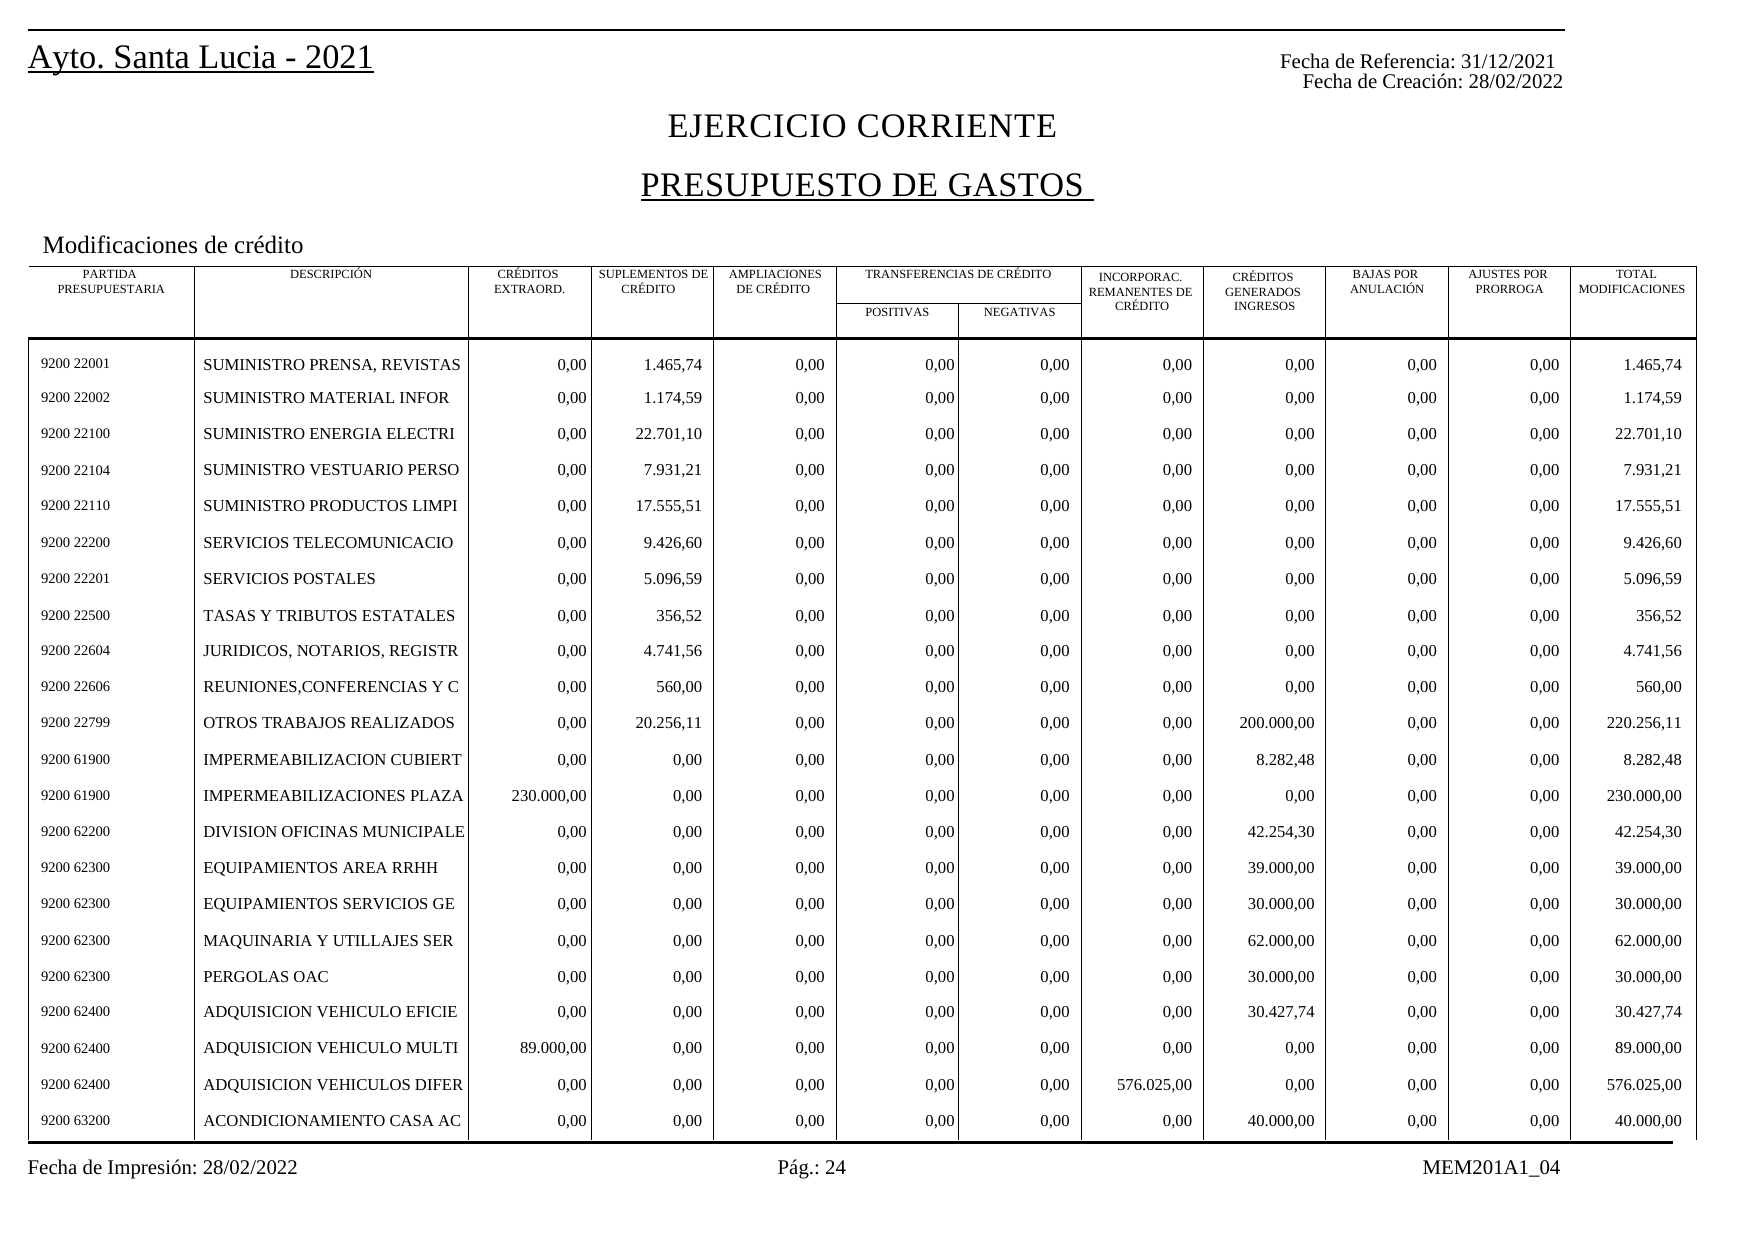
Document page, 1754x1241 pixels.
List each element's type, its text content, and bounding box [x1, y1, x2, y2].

table_cell 0,00 [1449, 813, 1570, 849]
table_cell 9200 61900 [29, 777, 194, 813]
table_cell 0,00 [592, 849, 713, 885]
table_cell 0,00 [1326, 813, 1448, 849]
table_cell 0,00 [469, 596, 591, 632]
table_cell 0,00 [469, 1066, 591, 1102]
table_cell 5.096,59 [592, 560, 713, 596]
table_cell 0,00 [592, 994, 713, 1030]
table_cell 9200 22002 [29, 379, 194, 416]
table_cell 40.000,00 [1204, 1102, 1325, 1140]
table_cell 356,52 [1571, 596, 1696, 632]
table_cell 0,00 [714, 705, 836, 741]
table_cell 5.096,59 [1571, 560, 1696, 596]
table_cell 0,00 [469, 524, 591, 560]
table_cell 0,00 [1326, 451, 1448, 487]
text Ayto. Santa Lucia - 2021 Fecha de Referencia: 31/12/2021 [27, 40, 1697, 76]
table_cell 0,00 [959, 922, 1081, 957]
table_cell 576.025,00 [1571, 1066, 1696, 1102]
table_cell 0,00 [1449, 451, 1570, 487]
table_cell 0,00 [1449, 487, 1570, 524]
table_cell IMPERMEABILIZACION CUBIERT [195, 741, 468, 777]
table_cell OTROS TRABAJOS REALIZADOS [195, 705, 468, 741]
table_cell 0,00 [714, 632, 836, 668]
table_cell TASAS Y TRIBUTOS ESTATALES [195, 596, 468, 632]
table_cell POSITIVAS [837, 304, 958, 337]
table_cell 20.256,11 [592, 705, 713, 741]
table_cell 30.427,74 [1571, 994, 1696, 1030]
table_cell 0,00 [1326, 596, 1448, 632]
table_cell NEGATIVAS [959, 304, 1081, 337]
table_cell 0,00 [1326, 741, 1448, 777]
table_cell 0,00 [837, 669, 958, 704]
table_cell 0,00 [469, 1102, 591, 1140]
table_cell 0,00 [714, 379, 836, 416]
table_cell 0,00 [959, 669, 1081, 704]
table_header SUPLEMENTOS DE CRÉDITO [592, 267, 713, 337]
table_cell 0,00 [714, 849, 836, 885]
table_cell 0,00 [1326, 849, 1448, 885]
table_cell 62.000,00 [1204, 922, 1325, 957]
table_cell 220.256,11 [1571, 705, 1696, 741]
table_cell 0,00 [1082, 669, 1203, 704]
table_cell 0,00 [837, 922, 958, 957]
text Fecha de Impresión: 28/02/2022 Pág.: 24 MEM201A1_04 [27, 1156, 1697, 1179]
table_cell 9200 22001 [29, 340, 194, 379]
table_cell 0,00 [469, 669, 591, 704]
table_cell 0,00 [1449, 669, 1570, 704]
table_cell 0,00 [1204, 416, 1325, 451]
table_cell ADQUISICION VEHICULO MULTI [195, 1030, 468, 1066]
table_cell 9200 22110 [29, 487, 194, 524]
table_cell 0,00 [1449, 632, 1570, 668]
table_cell IMPERMEABILIZACIONES PLAZA [195, 777, 468, 813]
table_cell 0,00 [1204, 596, 1325, 632]
table_cell ACONDICIONAMIENTO CASA AC [195, 1102, 468, 1140]
table_cell 0,00 [959, 958, 1081, 993]
table_cell 0,00 [1449, 922, 1570, 957]
table_cell 0,00 [1204, 1030, 1325, 1066]
table_cell 0,00 [1204, 451, 1325, 487]
table_cell 42.254,30 [1204, 813, 1325, 849]
table_cell 0,00 [837, 1102, 958, 1140]
table_cell 0,00 [714, 777, 836, 813]
table_cell 0,00 [592, 813, 713, 849]
table_cell 0,00 [1449, 379, 1570, 416]
table_cell SERVICIOS POSTALES [195, 560, 468, 596]
table_cell 0,00 [837, 849, 958, 885]
text PRESUPUESTO DE GASTOS [27, 167, 1697, 204]
table_cell 560,00 [592, 669, 713, 704]
table_cell 0,00 [1082, 777, 1203, 813]
table_header AJUSTES POR PRORROGA [1449, 267, 1570, 337]
table_cell 9200 61900 [29, 741, 194, 777]
table_cell 0,00 [959, 632, 1081, 668]
table_cell 0,00 [714, 596, 836, 632]
table_cell 9200 62300 [29, 958, 194, 993]
table_cell 0,00 [1326, 958, 1448, 993]
table_cell 0,00 [1082, 340, 1203, 379]
table_cell 9200 22604 [29, 632, 194, 668]
table_header TRANSFERENCIAS DE CRÉDITO [837, 267, 1081, 303]
table_cell 0,00 [1326, 669, 1448, 704]
table_cell REUNIONES,CONFERENCIAS Y C [195, 669, 468, 704]
table_cell 0,00 [714, 922, 836, 957]
table_cell 0,00 [592, 1066, 713, 1102]
table_cell SUMINISTRO MATERIAL INFOR [195, 379, 468, 416]
table_cell 0,00 [959, 560, 1081, 596]
table_cell SUMINISTRO PRODUCTOS LIMPI [195, 487, 468, 524]
table_cell 0,00 [837, 451, 958, 487]
table_cell SUMINISTRO ENERGIA ELECTRI [195, 416, 468, 451]
table_cell 0,00 [1082, 1030, 1203, 1066]
table_cell 0,00 [714, 416, 836, 451]
table_cell 0,00 [1082, 596, 1203, 632]
table_cell 0,00 [837, 596, 958, 632]
table_cell 30.000,00 [1204, 885, 1325, 922]
table_cell 9200 62400 [29, 1030, 194, 1066]
table_cell 0,00 [837, 340, 958, 379]
table_cell 0,00 [1082, 813, 1203, 849]
text Fecha de Creación: 28/02/2022 [1302, 76, 1697, 91]
table_cell 0,00 [469, 416, 591, 451]
table_cell 0,00 [959, 813, 1081, 849]
table_cell 0,00 [1326, 487, 1448, 524]
table_cell 0,00 [469, 451, 591, 487]
table_cell 0,00 [469, 849, 591, 885]
table_cell 0,00 [1326, 885, 1448, 922]
table_cell 0,00 [1326, 994, 1448, 1030]
table_cell 0,00 [1204, 777, 1325, 813]
table_cell 30.000,00 [1571, 885, 1696, 922]
table_cell 0,00 [1326, 1102, 1448, 1140]
table_cell 0,00 [959, 777, 1081, 813]
table_cell 89.000,00 [469, 1030, 591, 1066]
table_cell 0,00 [1326, 416, 1448, 451]
table_cell ADQUISICION VEHICULO EFICIE [195, 994, 468, 1030]
table_cell 0,00 [1204, 1066, 1325, 1102]
table_cell 39.000,00 [1204, 849, 1325, 885]
table_cell 0,00 [837, 885, 958, 922]
table_cell 0,00 [1082, 705, 1203, 741]
table_cell 0,00 [959, 340, 1081, 379]
table_cell 30.000,00 [1204, 958, 1325, 993]
table_cell 0,00 [1204, 669, 1325, 704]
table_cell 1.465,74 [1571, 340, 1696, 379]
table_cell 0,00 [1082, 1102, 1203, 1140]
table_cell 0,00 [1326, 1030, 1448, 1066]
table_cell 0,00 [1449, 560, 1570, 596]
table_cell 0,00 [1449, 705, 1570, 741]
table_cell 0,00 [1449, 416, 1570, 451]
table_cell DIVISION OFICINAS MUNICIPALE [195, 813, 468, 849]
table_cell 0,00 [1449, 1030, 1570, 1066]
table_cell 0,00 [1326, 922, 1448, 957]
table_cell 30.000,00 [1571, 958, 1696, 993]
table_cell 0,00 [959, 1102, 1081, 1140]
table_cell 0,00 [1082, 994, 1203, 1030]
table_cell 0,00 [1082, 416, 1203, 451]
table_cell 0,00 [714, 741, 836, 777]
table_cell 0,00 [469, 813, 591, 849]
table_cell 4.741,56 [592, 632, 713, 668]
table_cell 0,00 [837, 1030, 958, 1066]
table_cell 0,00 [959, 994, 1081, 1030]
table_cell 0,00 [959, 705, 1081, 741]
table_cell 0,00 [469, 379, 591, 416]
table_cell 0,00 [959, 524, 1081, 560]
table_cell 0,00 [469, 705, 591, 741]
table_cell 356,52 [592, 596, 713, 632]
table_cell 0,00 [959, 1066, 1081, 1102]
table_cell 1.465,74 [592, 340, 713, 379]
table_cell 9200 22200 [29, 524, 194, 560]
table_cell 0,00 [1082, 451, 1203, 487]
table_cell 1.174,59 [1571, 379, 1696, 416]
table_cell 8.282,48 [1571, 741, 1696, 777]
table_cell EQUIPAMIENTOS AREA RRHH [195, 849, 468, 885]
table_cell SUMINISTRO PRENSA, REVISTAS [195, 340, 468, 379]
table_cell 0,00 [1204, 524, 1325, 560]
table_cell 0,00 [469, 958, 591, 993]
table_cell 0,00 [1082, 379, 1203, 416]
table_cell 0,00 [1326, 632, 1448, 668]
table_cell 0,00 [714, 340, 836, 379]
table_cell 30.427,74 [1204, 994, 1325, 1030]
table_cell 9200 62200 [29, 813, 194, 849]
text EJERCICIO CORRIENTE [27, 108, 1697, 144]
table_cell ADQUISICION VEHICULOS DIFER [195, 1066, 468, 1102]
table_header TOTAL MODIFICACIONES [1571, 267, 1696, 337]
table_cell 0,00 [1204, 340, 1325, 379]
table_cell 0,00 [469, 487, 591, 524]
table_cell 89.000,00 [1571, 1030, 1696, 1066]
table_cell 17.555,51 [592, 487, 713, 524]
table_cell 0,00 [714, 885, 836, 922]
table_cell 0,00 [1326, 705, 1448, 741]
table_cell 9200 22606 [29, 669, 194, 704]
table_cell 0,00 [1449, 885, 1570, 922]
table_cell 0,00 [592, 885, 713, 922]
table_cell 0,00 [592, 1102, 713, 1140]
table_cell 0,00 [1449, 777, 1570, 813]
table_header INCORPORAC. REMANENTES DE CRÉDITO [1082, 267, 1203, 337]
table_cell 0,00 [1082, 885, 1203, 922]
table_cell 9200 63200 [29, 1102, 194, 1140]
table_cell 0,00 [837, 705, 958, 741]
table_cell 0,00 [1082, 741, 1203, 777]
table_cell 0,00 [1204, 487, 1325, 524]
table_cell 0,00 [1204, 632, 1325, 668]
table_cell 0,00 [1449, 596, 1570, 632]
table_cell 0,00 [469, 340, 591, 379]
table_cell 0,00 [959, 487, 1081, 524]
table_cell 0,00 [469, 741, 591, 777]
table_cell 17.555,51 [1571, 487, 1696, 524]
table_cell SUMINISTRO VESTUARIO PERSO [195, 451, 468, 487]
table_cell MAQUINARIA Y UTILLAJES SER [195, 922, 468, 957]
table_cell 0,00 [837, 1066, 958, 1102]
table_cell 0,00 [959, 379, 1081, 416]
table_cell 0,00 [959, 885, 1081, 922]
table_header CRÉDITOS EXTRAORD. [469, 267, 591, 337]
table_cell 0,00 [469, 632, 591, 668]
table_cell 0,00 [837, 994, 958, 1030]
table_cell 40.000,00 [1571, 1102, 1696, 1140]
table_cell 9200 22500 [29, 596, 194, 632]
table_cell 0,00 [469, 994, 591, 1030]
table_cell 9200 62300 [29, 922, 194, 957]
table_cell 0,00 [1449, 741, 1570, 777]
table_cell 0,00 [959, 1030, 1081, 1066]
table_cell 9200 62300 [29, 849, 194, 885]
table_cell 0,00 [714, 451, 836, 487]
table_cell 0,00 [714, 669, 836, 704]
table_cell 0,00 [1082, 560, 1203, 596]
table_cell 0,00 [714, 1030, 836, 1066]
table_cell 39.000,00 [1571, 849, 1696, 885]
table_cell 0,00 [592, 922, 713, 957]
table_cell 0,00 [714, 560, 836, 596]
table_cell 0,00 [1082, 632, 1203, 668]
table_cell 0,00 [1326, 524, 1448, 560]
table_header BAJAS POR ANULACIÓN [1326, 267, 1448, 337]
table_cell 8.282,48 [1204, 741, 1325, 777]
table_cell 0,00 [1326, 1066, 1448, 1102]
table_cell 0,00 [1082, 487, 1203, 524]
table_cell 22.701,10 [1571, 416, 1696, 451]
table_header PARTIDA PRESUPUESTARIA [29, 267, 194, 337]
table_cell 560,00 [1571, 669, 1696, 704]
table_cell 0,00 [714, 958, 836, 993]
table_cell 9200 62400 [29, 1066, 194, 1102]
table_cell SERVICIOS TELECOMUNICACIO [195, 524, 468, 560]
table_cell 0,00 [714, 524, 836, 560]
table_cell 0,00 [714, 1066, 836, 1102]
table_cell 62.000,00 [1571, 922, 1696, 957]
table_cell 576.025,00 [1082, 1066, 1203, 1102]
table_cell 42.254,30 [1571, 813, 1696, 849]
table_cell 0,00 [959, 596, 1081, 632]
table_cell 230.000,00 [469, 777, 591, 813]
table_cell 0,00 [592, 1030, 713, 1066]
table_cell 0,00 [1449, 958, 1570, 993]
table_cell 0,00 [592, 958, 713, 993]
table_cell 0,00 [1326, 340, 1448, 379]
table_cell EQUIPAMIENTOS SERVICIOS GE [195, 885, 468, 922]
table_cell 0,00 [1204, 379, 1325, 416]
table_cell 9200 22201 [29, 560, 194, 596]
table_cell 0,00 [837, 416, 958, 451]
table_cell 0,00 [469, 560, 591, 596]
table_cell 0,00 [714, 994, 836, 1030]
table_cell 0,00 [1449, 849, 1570, 885]
table_cell 0,00 [469, 922, 591, 957]
table_cell 0,00 [837, 487, 958, 524]
table_cell 9.426,60 [1571, 524, 1696, 560]
table_cell 9.426,60 [592, 524, 713, 560]
table_cell 9200 22104 [29, 451, 194, 487]
table_cell 0,00 [1082, 524, 1203, 560]
table_header DESCRIPCIÓN [195, 267, 468, 337]
table_cell 0,00 [1082, 849, 1203, 885]
table_cell 0,00 [1449, 994, 1570, 1030]
table_cell 0,00 [1449, 1066, 1570, 1102]
table_cell 0,00 [959, 741, 1081, 777]
table_cell 0,00 [837, 524, 958, 560]
table_cell 0,00 [714, 487, 836, 524]
text Modificaciones de crédito [42, 232, 1697, 258]
table_cell 0,00 [1449, 1102, 1570, 1140]
table_cell 7.931,21 [592, 451, 713, 487]
table_cell 0,00 [959, 849, 1081, 885]
table_cell 0,00 [1082, 958, 1203, 993]
table_cell 0,00 [1204, 560, 1325, 596]
table_cell 0,00 [837, 632, 958, 668]
table_cell 0,00 [837, 813, 958, 849]
table_cell 0,00 [592, 777, 713, 813]
table_cell 0,00 [592, 741, 713, 777]
table_cell 0,00 [1449, 340, 1570, 379]
table_cell 4.741,56 [1571, 632, 1696, 668]
table_cell 9200 22100 [29, 416, 194, 451]
table_cell 0,00 [1326, 777, 1448, 813]
table_cell 22.701,10 [592, 416, 713, 451]
table_cell 0,00 [837, 379, 958, 416]
table_cell 0,00 [714, 813, 836, 849]
table_cell 200.000,00 [1204, 705, 1325, 741]
table_cell PERGOLAS OAC [195, 958, 468, 993]
table_cell 1.174,59 [592, 379, 713, 416]
table_cell 0,00 [1326, 379, 1448, 416]
table_cell 0,00 [469, 885, 591, 922]
table_cell 9200 22799 [29, 705, 194, 741]
table_cell 0,00 [1326, 560, 1448, 596]
table_cell 0,00 [837, 741, 958, 777]
table_cell 9200 62300 [29, 885, 194, 922]
table_cell 0,00 [837, 958, 958, 993]
table_cell 9200 62400 [29, 994, 194, 1030]
table_cell 0,00 [959, 451, 1081, 487]
table_cell 230.000,00 [1571, 777, 1696, 813]
table_cell 0,00 [1082, 922, 1203, 957]
table_cell 0,00 [837, 777, 958, 813]
table_cell 0,00 [1449, 524, 1570, 560]
table_cell 7.931,21 [1571, 451, 1696, 487]
table_cell JURIDICOS, NOTARIOS, REGISTR [195, 632, 468, 668]
table_header AMPLIACIONES DE CRÉDITO [714, 267, 836, 337]
table_cell 0,00 [959, 416, 1081, 451]
table_cell 0,00 [714, 1102, 836, 1140]
table_cell 0,00 [837, 560, 958, 596]
table_header CRÉDITOS GENERADOS INGRESOS [1204, 267, 1325, 337]
